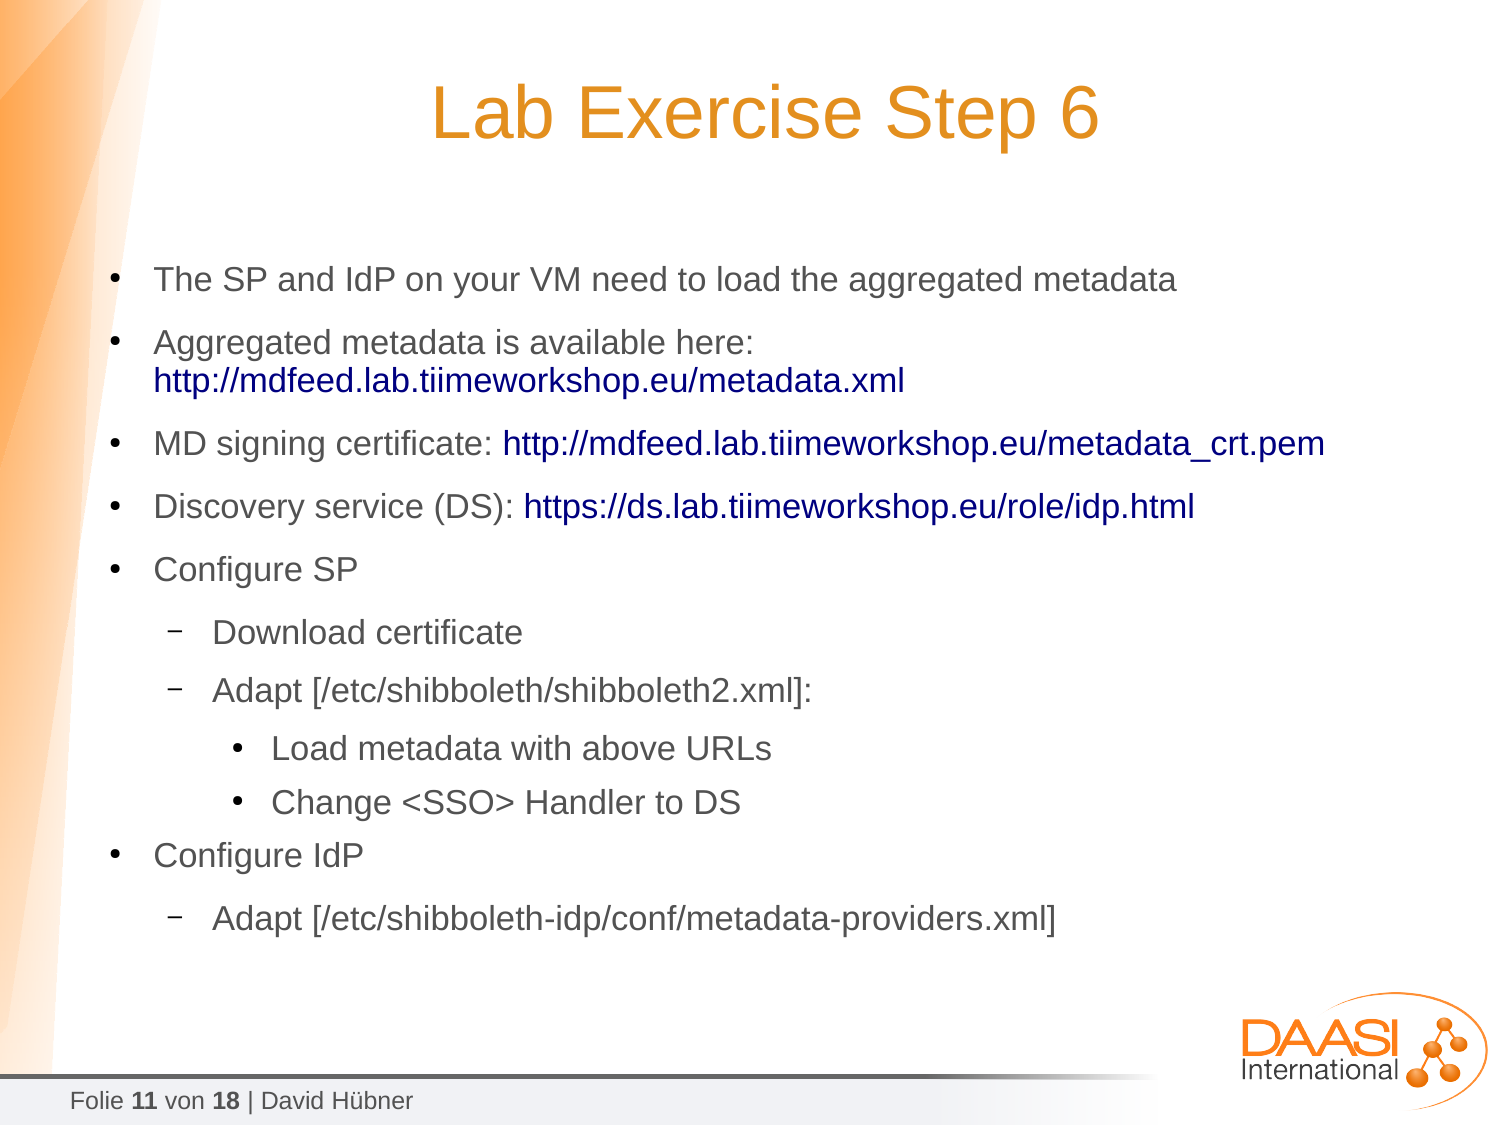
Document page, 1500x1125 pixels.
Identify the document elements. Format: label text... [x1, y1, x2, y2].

list The SP and IdP on your VM need to load the aggregated metadata Aggregated metadata is available here: http://mdfeed.lab.tiimeworkshop.eu/metadata.xml MD signing certificate: http://mdfeed.lab.tiimeworkshop.eu/metadata_crt.pem Discovery service (DS): https://ds.lab.tiimeworkshop.eu/role/idp.html Configure SP Download certificate Adapt [/etc/shibboleth/shibboleth2.xml]: Load metadata with above URLs Change <SSO> Handler to DS Configure IdP Adapt [/etc/shibboleth-idp/conf/metadata-providers.xml] [94, 259, 1441, 945]
title Lab Exercise Step 6 [91, 48, 1441, 178]
picture [1240, 992, 1500, 1111]
